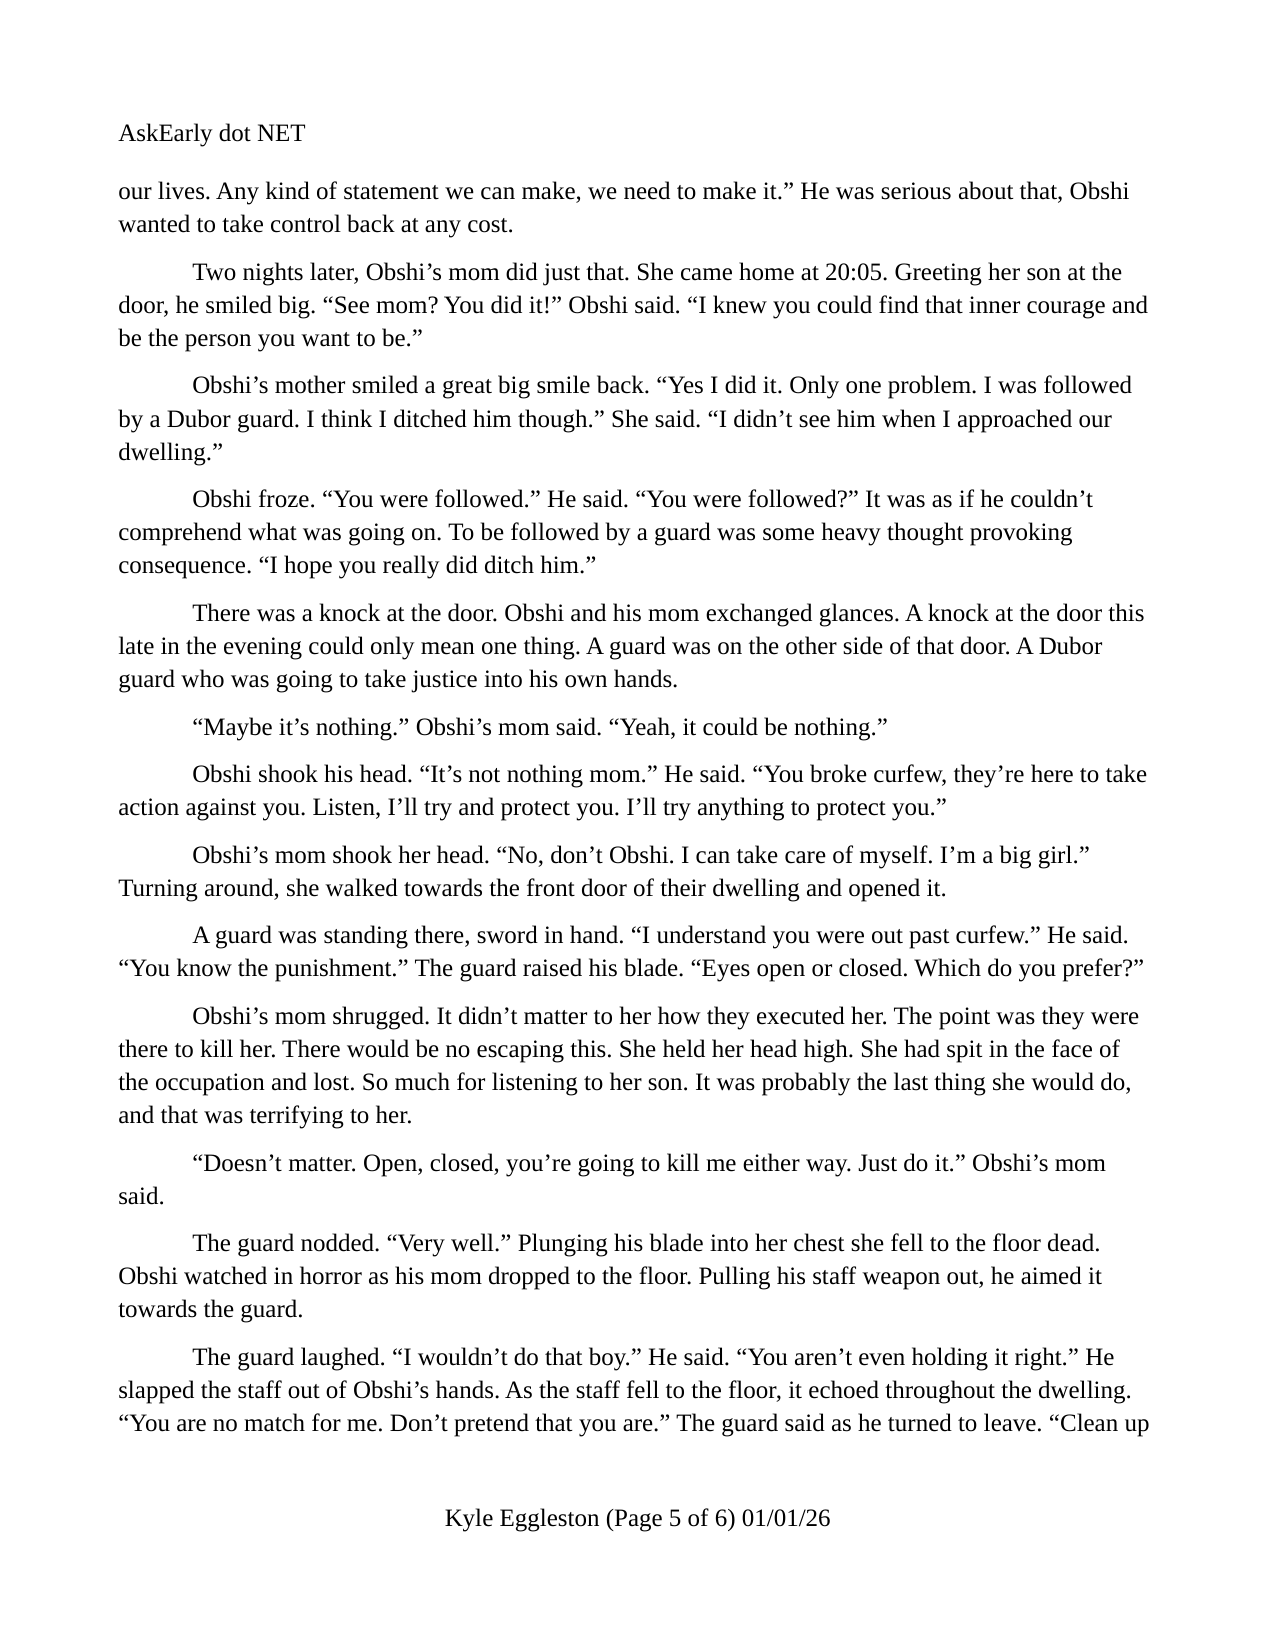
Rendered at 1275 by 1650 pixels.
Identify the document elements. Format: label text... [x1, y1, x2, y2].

text The guard nodded. “Very well.” Plunging his blade into her chest she fell to the floor dead. Obshi watched in horror as his mom dropped to the floor. Pulling his staff weapon out, he aimed it towards the guard. [118, 1228, 1157, 1323]
text Obshi’s mom shook her head. “No, don’t Obshi. I can take care of myself. I’m a big girl.” Turning around, she walked towards the front door of their dwelling and opened it. [118, 840, 1157, 902]
text Obshi’s mom shrugged. It didn’t matter to her how they executed her. The point was they were there to kill her. There would be no escaping this. She held her head high. She had spit in the face of the occupation and lost. So much for listening to her son. It was probably the last thing she would do, and that was terrifying to her. [118, 1001, 1157, 1129]
text our lives. Any kind of statement we can make, we need to make it.” He was serious about that, Obshi wanted to take control back at any cost. [118, 176, 1157, 238]
text Obshi’s mother smiled a great big smile back. “Yes I did it. Only one problem. I was followed by a Dubor guard. I think I ditched him though.” She said. “I didn’t see him when I approached our dwelling.” [118, 371, 1157, 465]
text A guard was standing there, sword in hand. “I understand you were out past curfew.” He said. “You know the punishment.” The guard raised his blade. “Eyes open or closed. Which do you prefer?” [118, 920, 1157, 982]
text “Doesn’t matter. Open, closed, you’re going to kill me either way. Just do it.” Obshi’s mom said. [118, 1148, 1157, 1209]
text Obshi froze. “You were followed.” He said. “You were followed?” It was as if he couldn’t comprehend what was going on. To be followed by a guard was some heavy thought provoking consequence. “I hope you really did ditch him.” [118, 484, 1157, 579]
text “Maybe it’s nothing.” Obshi’s mom said. “Yeah, it could be nothing.” [118, 712, 1157, 740]
text The guard laughed. “I wouldn’t do that boy.” He said. “You aren’t even holding it right.” He slapped the staff out of Obshi’s hands. As the staff fell to the floor, it echoed throughout the dwelling. “You are no match for me. Don’t pretend that you are.” The guard said as he turned to leave. “Clean up [118, 1342, 1157, 1437]
text Obshi shook his head. “It’s not nothing mom.” He said. “You broke curfew, they’re here to take action against you. Listen, I’ll try and protect you. I’ll try anything to protect you.” [118, 759, 1157, 821]
text There was a knock at the door. Obshi and his mom exchanged glances. A knock at the door this late in the evening could only mean one thing. A guard was on the other side of that door. A Dubor guard who was going to take justice into his own hands. [118, 598, 1157, 693]
text Two nights later, Obshi’s mom did just that. She came home at 20:05. Greeting her son at the door, he smiled big. “See mom? You did it!” Obshi said. “I knew you could find that inner courage and be the person you want to be.” [118, 257, 1157, 352]
